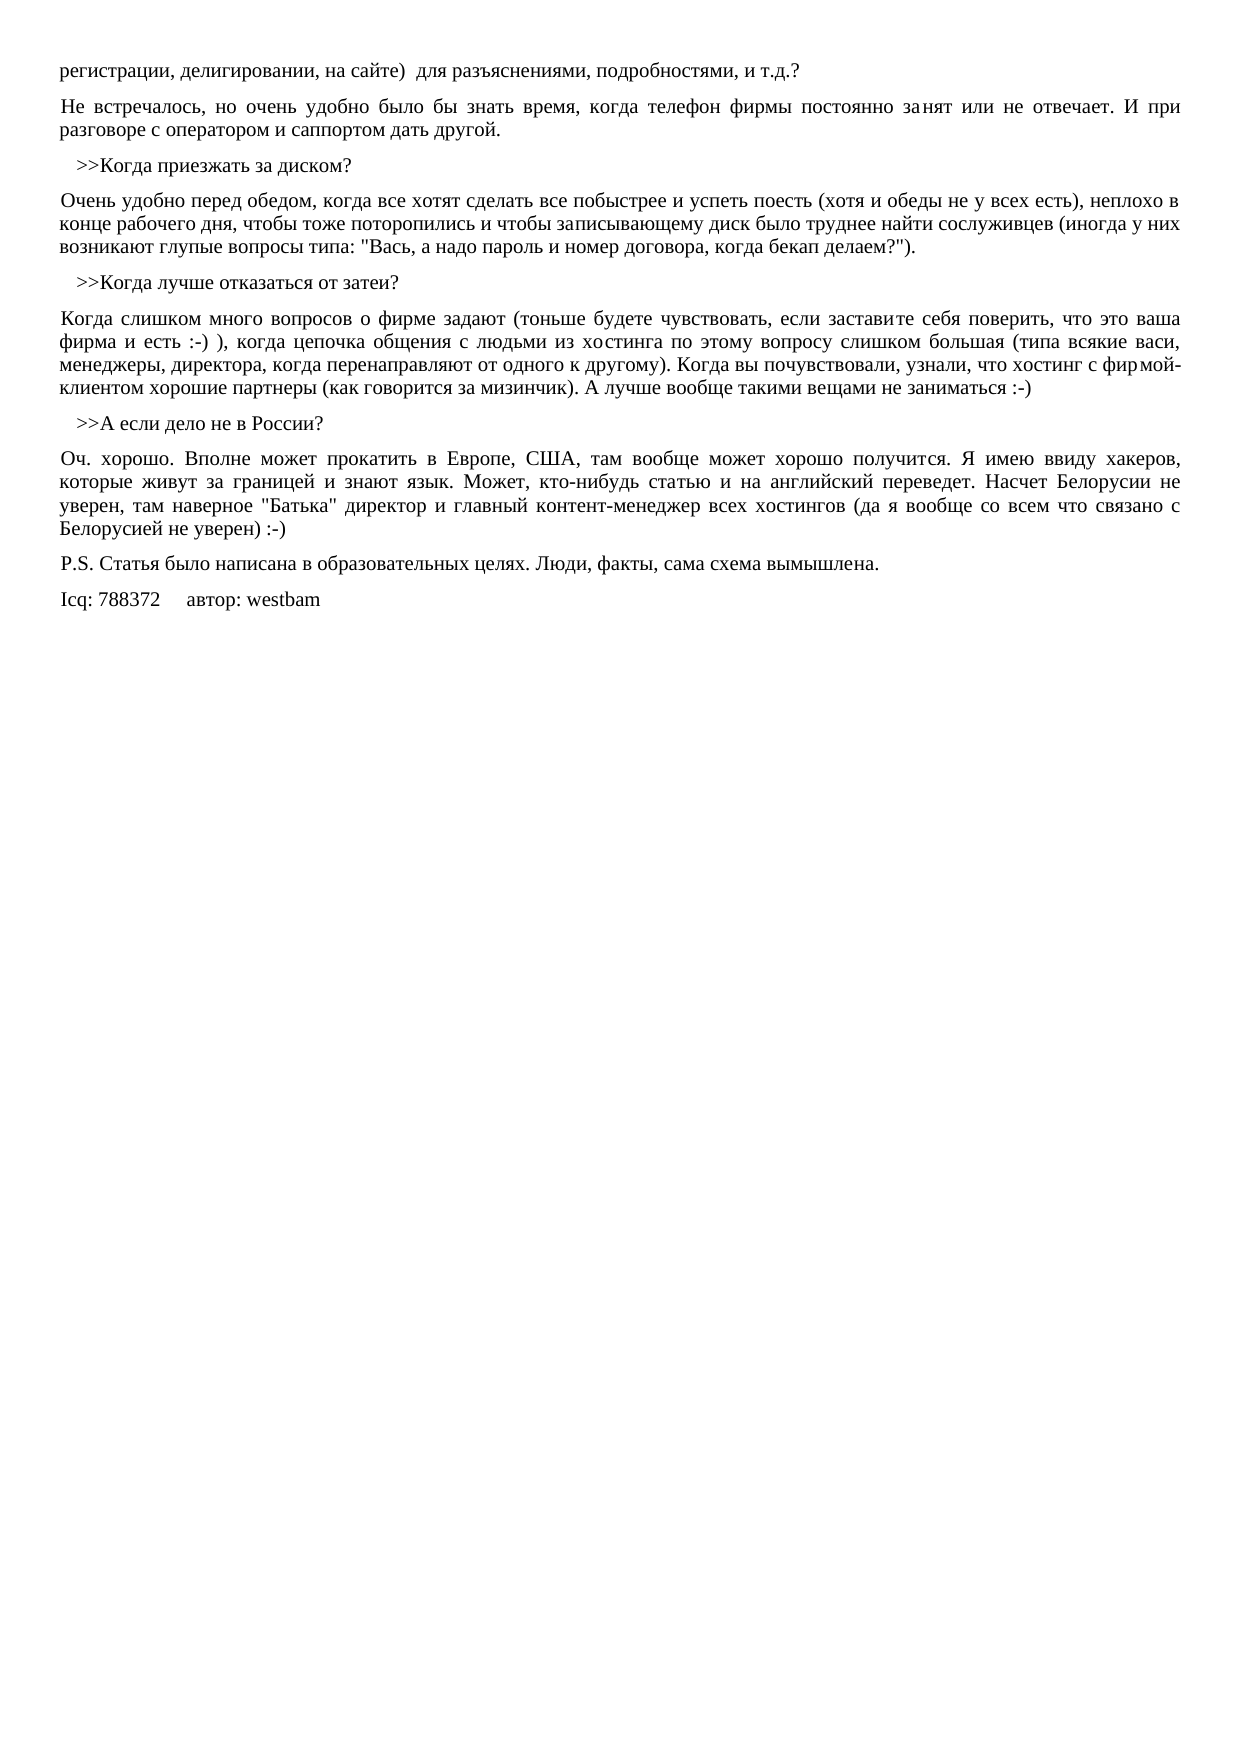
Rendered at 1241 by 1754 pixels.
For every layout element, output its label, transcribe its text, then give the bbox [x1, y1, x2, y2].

text Оч. хорошо. Вполне может прокатить в Европе, США, там вообще может хорошо получит­ся. Я имею ввиду хакеров, которые живут за границей и знают язык. Может, кто-нибудь ста­тью и на английский переведет. Насчет Белорусии не уверен, там наверное "Батька" дирек­тор и главный контент-менеджер всех хостингов (да я вообще со всем что связано с Белору­сией не уверен) :-) [59, 447, 1181, 540]
text Очень удобно перед обедом, когда все хотят сделать все побыстрее и успеть поесть (хотя и обеды не у всех есть), неплохо в конце рабочего дня, чтобы тоже поторопились и чтобы за­писывающему диск было труднее найти сослуживцев (иногда у них возникают глупые во­просы типа: "Вась, а надо пароль и номер договора, когда бекап делаем?"). [59, 189, 1181, 258]
text P.S. Статья было написана в образовательных целях. Люди, факты, сама схема вымышле­на. [59, 552, 1181, 575]
text >>А если дело не в России? [59, 412, 1181, 435]
text Не встречалось, но очень удобно было бы знать время, когда телефон фирмы постоянно за­нят или не отвечает. И при разговоре с оператором и саппортом дать другой. [59, 95, 1181, 141]
text регистрации, делигировании, на сайте) для разъяснениями, подробностями, и т.д.? [59, 59, 1181, 82]
text Когда слишком много вопросов о фирме задают (тоньше будете чувствовать, если застави­те себя поверить, что это ваша фирма и есть :-) ), когда цепочка общения с людьми из хо­стинга по этому вопросу слишком большая (типа всякие васи, менеджеры, директора, когда перенаправляют от одного к другому). Когда вы почувствовали, узнали, что хостинг с фир­мой-клиентом хорошие партнеры (как говорится за мизинчик). А лучше вообще такими ве­щами не заниматься :-) [59, 307, 1181, 399]
text Icq: 788372 автор: westbam [59, 588, 1181, 611]
text >>Когда приезжать за диском? [59, 153, 1181, 177]
text >>Когда лучше отказаться от затеи? [59, 271, 1181, 294]
